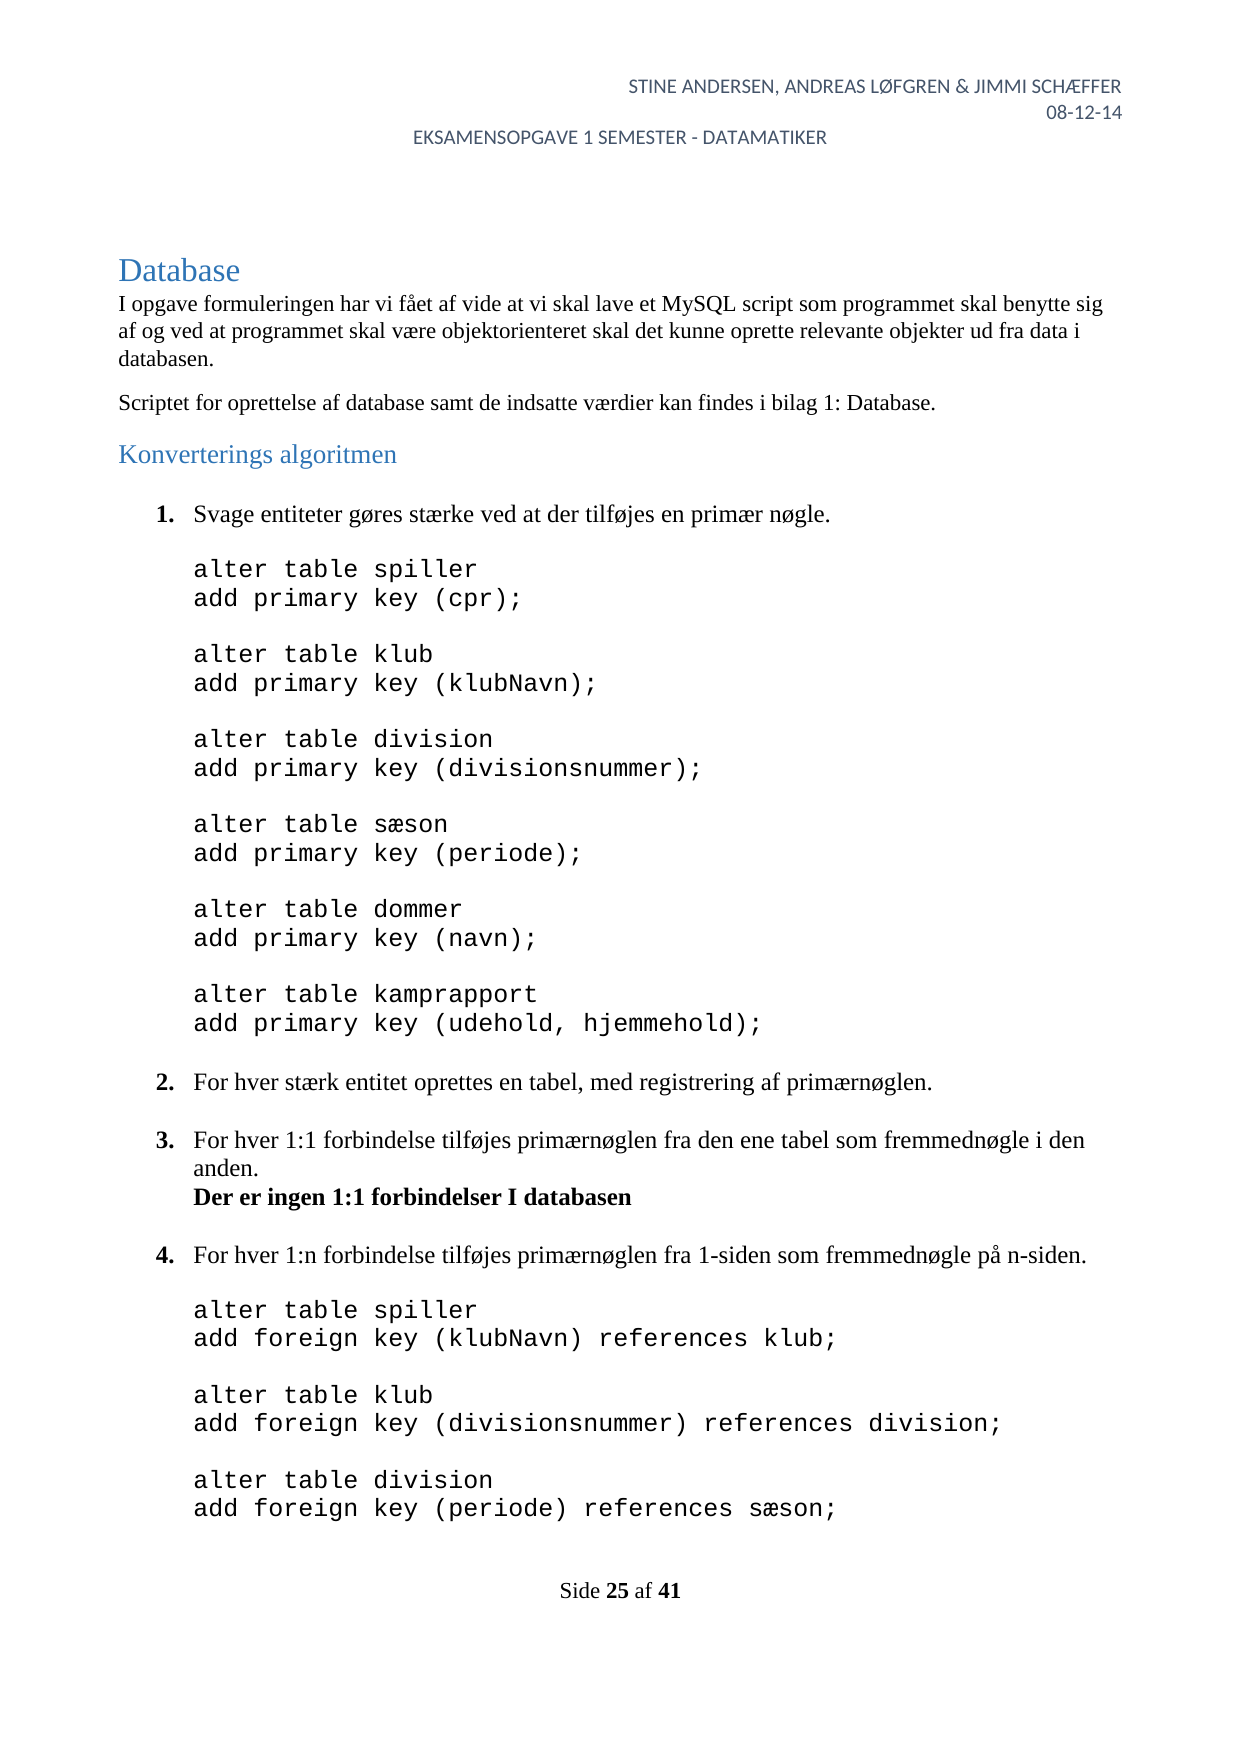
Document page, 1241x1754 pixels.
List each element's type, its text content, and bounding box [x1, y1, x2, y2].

list For hver stærk entitet oprettes en tabel, med registrering af primærnøglen. [156, 1067, 1122, 1096]
text I opgave formuleringen har vi fået af vide at vi skal lave et MySQL script som programmet skal benytte sig af og ved at programmet skal være objektorienteret skal det kunne oprette relevante objekter ud fra data i databasen. [118, 290, 1122, 372]
text Scriptet for oprettelse af database samt de indsatte værdier kan findes i bilag 1: Database. [118, 389, 1122, 416]
list For hver 1:n forbindelse tilføjes primærnøglen fra 1-siden som fremmednøgle på n-siden. [156, 1240, 1122, 1268]
text alter table spiller add primary key (cpr); [193, 557, 1122, 613]
subtitle Konverterings algoritmen [118, 438, 1122, 469]
text alter table dommer add primary key (navn); [193, 897, 1122, 982]
text alter table division add primary key (divisionsnummer); [193, 727, 1122, 783]
list For hver 1:1 forbindelse tilføjes primærnøglen fra den ene tabel som fremmednøgle i den anden. [156, 1125, 1122, 1182]
list Svage entiteter gøres stærke ved at der tilføjes en primær nøgle. [156, 499, 1122, 528]
text alter table klub add foreign key (divisionsnummer) references division; [118, 1382, 1122, 1439]
text alter table spiller add foreign key (klubNavn) references klub; [118, 1297, 1122, 1354]
text alter table kamprapport add primary key (udehold, hjemmehold); [193, 982, 1122, 1038]
text alter table sæson add primary key (periode); [193, 812, 1122, 868]
text alter table klub add primary key (klubNavn); [193, 642, 1122, 698]
text alter table division add foreign key (periode) references sæson; [118, 1467, 1122, 1524]
subtitle Database [118, 250, 1122, 288]
text Der er ingen 1:1 forbindelser I databasen [118, 1182, 1122, 1211]
